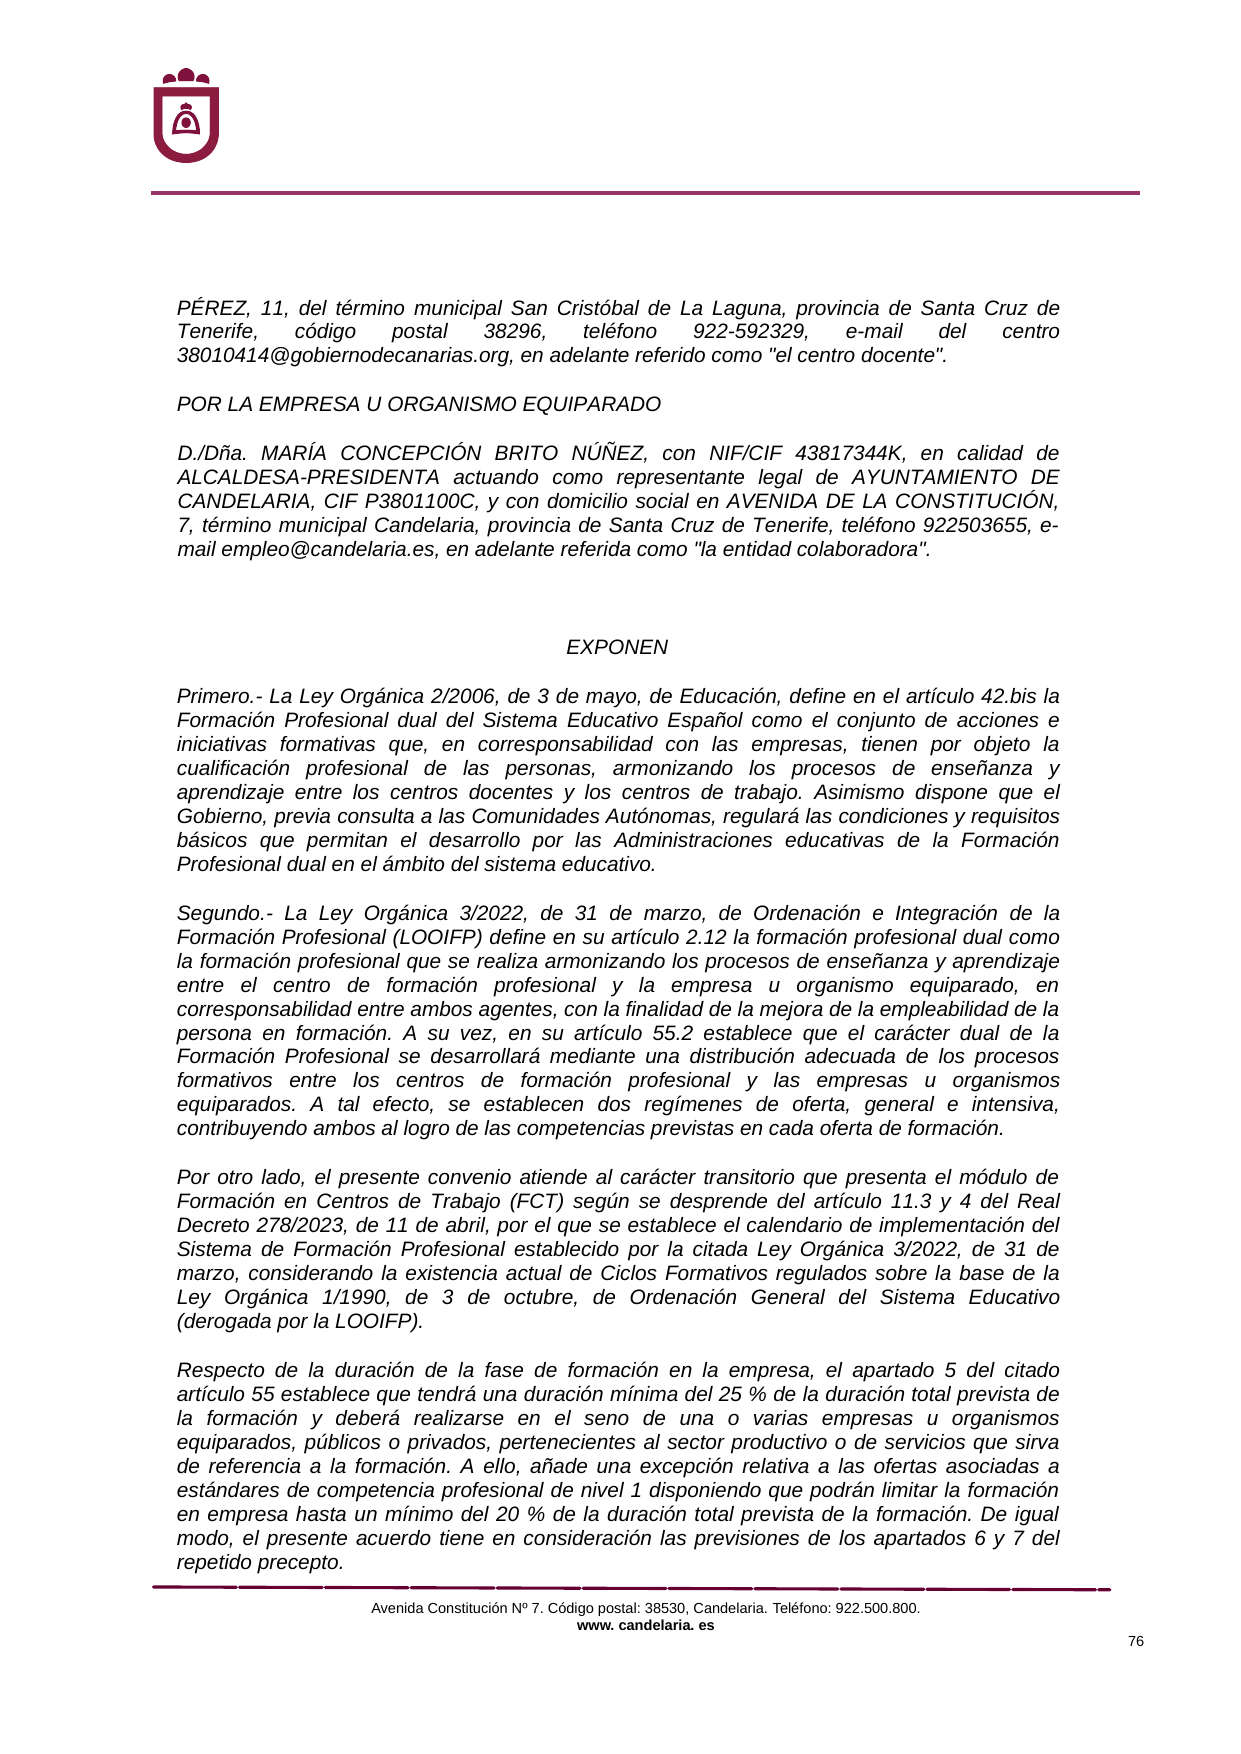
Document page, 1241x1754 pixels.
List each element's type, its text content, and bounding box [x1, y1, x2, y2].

text EXPONEN [177, 635, 1059, 659]
text Por otro lado, el presente convenio atiende al carácter transitorio que presenta el módulo de Formación en Centros de Trabajo (FCT) según se desprende del artículo 11.3 y 4 del Real Decreto 278/2023, de 11 de abril, por el que se establece el calendario de implementación del Sistema de Formación Profesional establecido por la citada Ley Orgánica 3/2022, de 31 de marzo, considerando la existencia actual de Ciclos Formativos regulados sobre la base de la Ley Orgánica 1/1990, de 3 de octubre, de Ordenación General del Sistema Educativo (derogada por la LOOIFP). [177, 1165, 1063, 1333]
text POR LA EMPRESA U ORGANISMO EQUIPARADO [177, 392, 1063, 416]
text Respecto de la duración de la fase de formación en la empresa, el apartado 5 del citado artículo 55 establece que tendrá una duración mínima del 25 % de la duración total prevista de la formación y deberá realizarse en el seno de una o varias empresas u organismos equiparados, públicos o privados, pertenecientes al sector productivo o de servicios que sirva de referencia a la formación. A ello, añade una excepción relativa a las ofertas asociadas a estándares de competencia profesional de nivel 1 disponiendo que podrán limitar la formación en empresa hasta un mínimo del 20 % de la duración total prevista de la formación. De igual modo, el presente acuerdo tiene en consideración las previsiones de los apartados 6 y 7 del repetido precepto. [177, 1358, 1063, 1573]
text Segundo.- La Ley Orgánica 3/2022, de 31 de marzo, de Ordenación e Integración de la Formación Profesional (LOOIFP) define en su artículo 2.12 la formación profesional dual como la formación profesional que se realiza armonizando los procesos de enseñanza y aprendizaje entre el centro de formación profesional y la empresa u organismo equiparado, en corresponsabilidad entre ambos agentes, con la finalidad de la mejora de la empleabilidad de la persona en formación. A su vez, en su artículo 55.2 establece que el carácter dual de la Formación Profesional se desarrollará mediante una distribución adecuada de los procesos formativos entre los centros de formación profesional y las empresas u organismos equiparados. A tal efecto, se establecen dos regímenes de oferta, general e intensiva, contribuyendo ambos al logro de las competencias previstas en cada oferta de formación. [177, 901, 1063, 1140]
text PÉREZ, 11, del término municipal San Cristóbal de La Laguna, provincia de Santa Cruz de Tenerife, código postal 38296, teléfono 922-592329, e-mail del centro 38010414@gobiernodecanarias.org, en adelante referido como "el centro docente". [177, 295, 1063, 367]
text Primero.- La Ley Orgánica 2/2006, de 3 de mayo, de Educación, define en el artículo 42.bis la Formación Profesional dual del Sistema Educativo Español como el conjunto de acciones e iniciativas formativas que, en corresponsabilidad con las empresas, tienen por objeto la cualificación profesional de las personas, armonizando los procesos de enseñanza y aprendizaje entre los centros docentes y los centros de trabajo. Asimismo dispone que el Gobierno, previa consulta a las Comunidades Autónomas, regulará las condiciones y requisitos básicos que permitan el desarrollo por las Administraciones educativas de la Formación Profesional dual en el ámbito del sistema educativo. [177, 684, 1063, 876]
text D./Dña. MARÍA CONCEPCIÓN BRITO NÚÑEZ, con NIF/CIF 43817344K, en calidad de ALCALDESA-PRESIDENTA actuando como representante legal de AYUNTAMIENTO DE CANDELARIA, CIF P3801100C, y con domicilio social en AVENIDA DE LA CONSTITUCIÓN, 7, término municipal Candelaria, provincia de Santa Cruz de Tenerife, teléfono 922503655, e-mail empleo@candelaria.es, en adelante referida como "la entidad colaboradora". [177, 441, 1062, 561]
